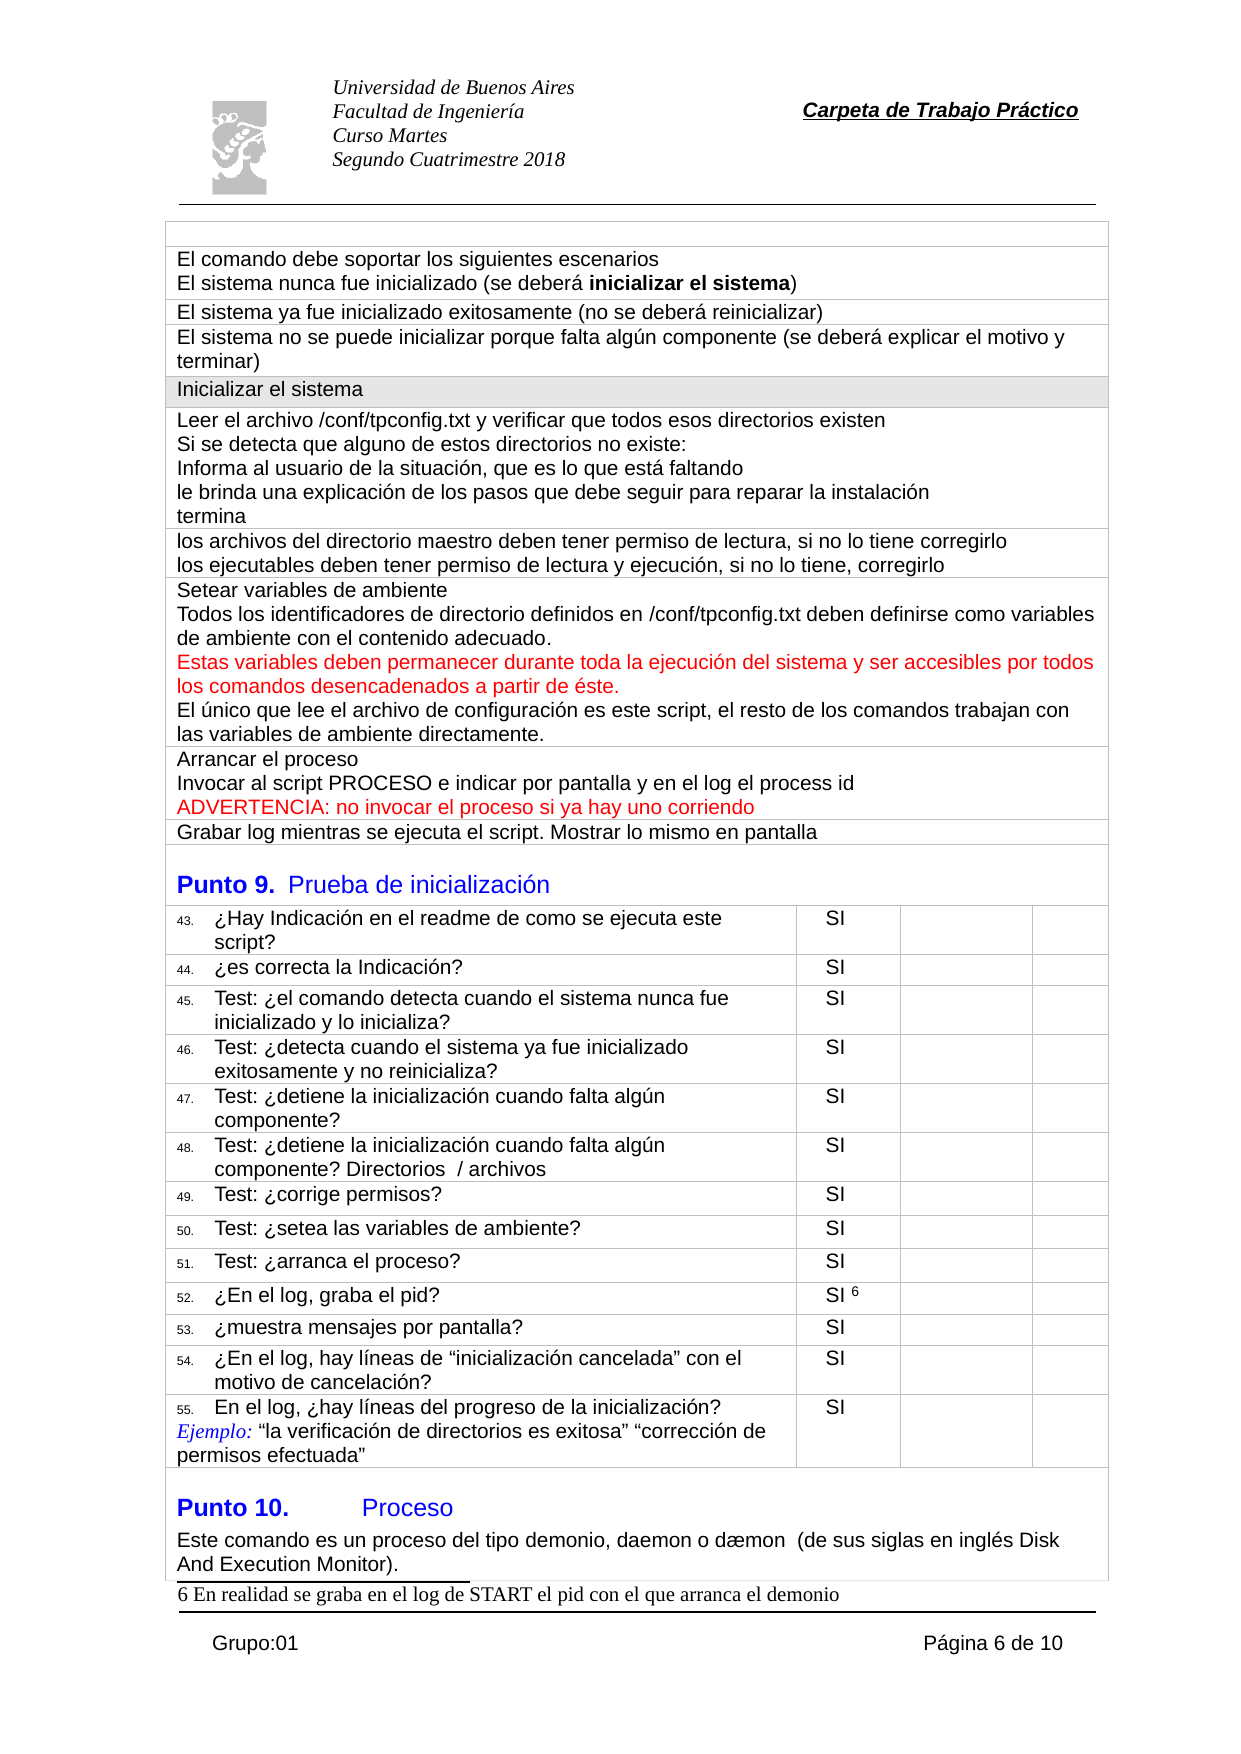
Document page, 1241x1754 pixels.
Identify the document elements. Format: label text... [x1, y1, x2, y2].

table_cell El sistema no se puede inicializar porque falta algún componente (se deberá explicar el motivo y terminar) [166, 325, 1108, 376]
table_cell [901, 1216, 1032, 1248]
table_cell [1033, 1395, 1108, 1467]
table_cell Arrancar el proceso Invocar al script PROCESO e indicar por pantalla y en el log el process id ADVERTENCIA: no invocar el proceso si ya hay uno corriendo [166, 747, 1108, 818]
table_cell [901, 906, 1032, 953]
table_cell [1033, 1084, 1108, 1132]
table_cell Test: ¿arranca el proceso? [166, 1249, 796, 1282]
table_cell SI [797, 955, 900, 985]
table_cell SI [797, 1315, 900, 1345]
table_cell [1033, 1035, 1108, 1083]
table_cell Leer el archivo /conf/tpconfig.txt y verificar que todos esos directorios existen Si se detecta que alguno de estos directorios no existe: Informa al usuario de la situación, que es lo que está faltando le brinda una explicación de los pasos que debe seguir para reparar la instalación termina [166, 408, 1108, 528]
table_cell En el log, ¿hay líneas del progreso de la inicialización? Ejemplo: “la verificación de directorios es exitosa” “corrección de permisos efectuada” [166, 1395, 796, 1467]
table_cell [1033, 906, 1108, 953]
table_cell El comando debe soportar los siguientes escenarios El sistema nunca fue inicializado (se deberá inicializar el sistema) [166, 247, 1108, 299]
table_cell ¿muestra mensajes por pantalla? [166, 1315, 796, 1345]
table_cell SI [797, 1395, 900, 1467]
table_cell Proceso Este comando es un proceso del tipo demonio, daemon o dæmon (de sus siglas en inglés Disk And Execution Monitor). [166, 1468, 1108, 1580]
table_cell [1033, 1216, 1108, 1248]
table_cell [901, 1133, 1032, 1181]
table_cell SI [797, 1182, 900, 1214]
table_cell SI [797, 906, 900, 953]
table_cell [901, 1346, 1032, 1394]
table_cell Prueba de inicialización [166, 845, 1108, 904]
table_cell ¿es correcta la Indicación? [166, 955, 796, 985]
table_cell [901, 955, 1032, 985]
table_cell Test: ¿detiene la inicialización cuando falta algún componente? [166, 1084, 796, 1132]
table_cell los archivos del directorio maestro deben tener permiso de lectura, si no lo tiene corregirlo los ejecutables deben tener permiso de lectura y ejecución, si no lo tiene, corregirlo [166, 529, 1108, 577]
table_cell [901, 1315, 1032, 1345]
table_cell Inicializar el sistema [166, 377, 1108, 407]
table_cell [1033, 1133, 1108, 1181]
table_cell [901, 986, 1032, 1034]
table_cell Grabar log mientras se ejecuta el script. Mostrar lo mismo en pantalla [166, 820, 1108, 843]
table_cell [901, 1283, 1032, 1313]
table_cell Setear variables de ambiente Todos los identificadores de directorio definidos en /conf/tpconfig.txt deben definirse como variables de ambiente con el contenido adecuado. Estas variables deben permanecer durante toda la ejecución del sistema y ser accesibles por todos los comandos desencadenados a partir de éste. El único que lee el archivo de configuración es este script, el resto de los comandos trabajan con las variables de ambiente directamente. [166, 578, 1108, 746]
table_cell SI [797, 1283, 900, 1313]
table_cell Test: ¿detiene la inicialización cuando falta algún componente? Directorios / archivos [166, 1133, 796, 1181]
table_cell [901, 1035, 1032, 1083]
table_cell Test: ¿detecta cuando el sistema ya fue inicializado exitosamente y no reinicializa? [166, 1035, 796, 1083]
table_cell SI [797, 1216, 900, 1248]
table_cell [1033, 1346, 1108, 1394]
table_cell Test: ¿el comando detecta cuando el sistema nunca fue inicializado y lo inicializa? [166, 986, 796, 1034]
table_cell SI [797, 1133, 900, 1181]
table_cell [1033, 1249, 1108, 1282]
table_cell ¿Hay Indicación en el readme de como se ejecuta este script? [166, 906, 796, 953]
table_cell Test: ¿corrige permisos? [166, 1182, 796, 1214]
table_cell ¿En el log, graba el pid? [166, 1283, 796, 1313]
table_cell [166, 222, 1108, 246]
table_cell [1033, 955, 1108, 985]
table_cell SI [797, 986, 900, 1034]
table_cell [1033, 986, 1108, 1034]
table_cell [1033, 1283, 1108, 1313]
table_cell [1033, 1315, 1108, 1345]
table_cell [901, 1249, 1032, 1282]
table_cell [901, 1084, 1032, 1132]
table_cell SI [797, 1084, 900, 1132]
table_cell SI [797, 1249, 900, 1282]
table_cell El sistema ya fue inicializado exitosamente (no se deberá reinicializar) [166, 300, 1108, 324]
table_cell [1033, 1182, 1108, 1214]
table_cell [901, 1182, 1032, 1214]
table_cell SI [797, 1035, 900, 1083]
table_cell SI [797, 1346, 900, 1394]
table_cell Test: ¿setea las variables de ambiente? [166, 1216, 796, 1248]
table_cell ¿En el log, hay líneas de “inicialización cancelada” con el motivo de cancelación? [166, 1346, 796, 1394]
table_cell [901, 1395, 1032, 1467]
